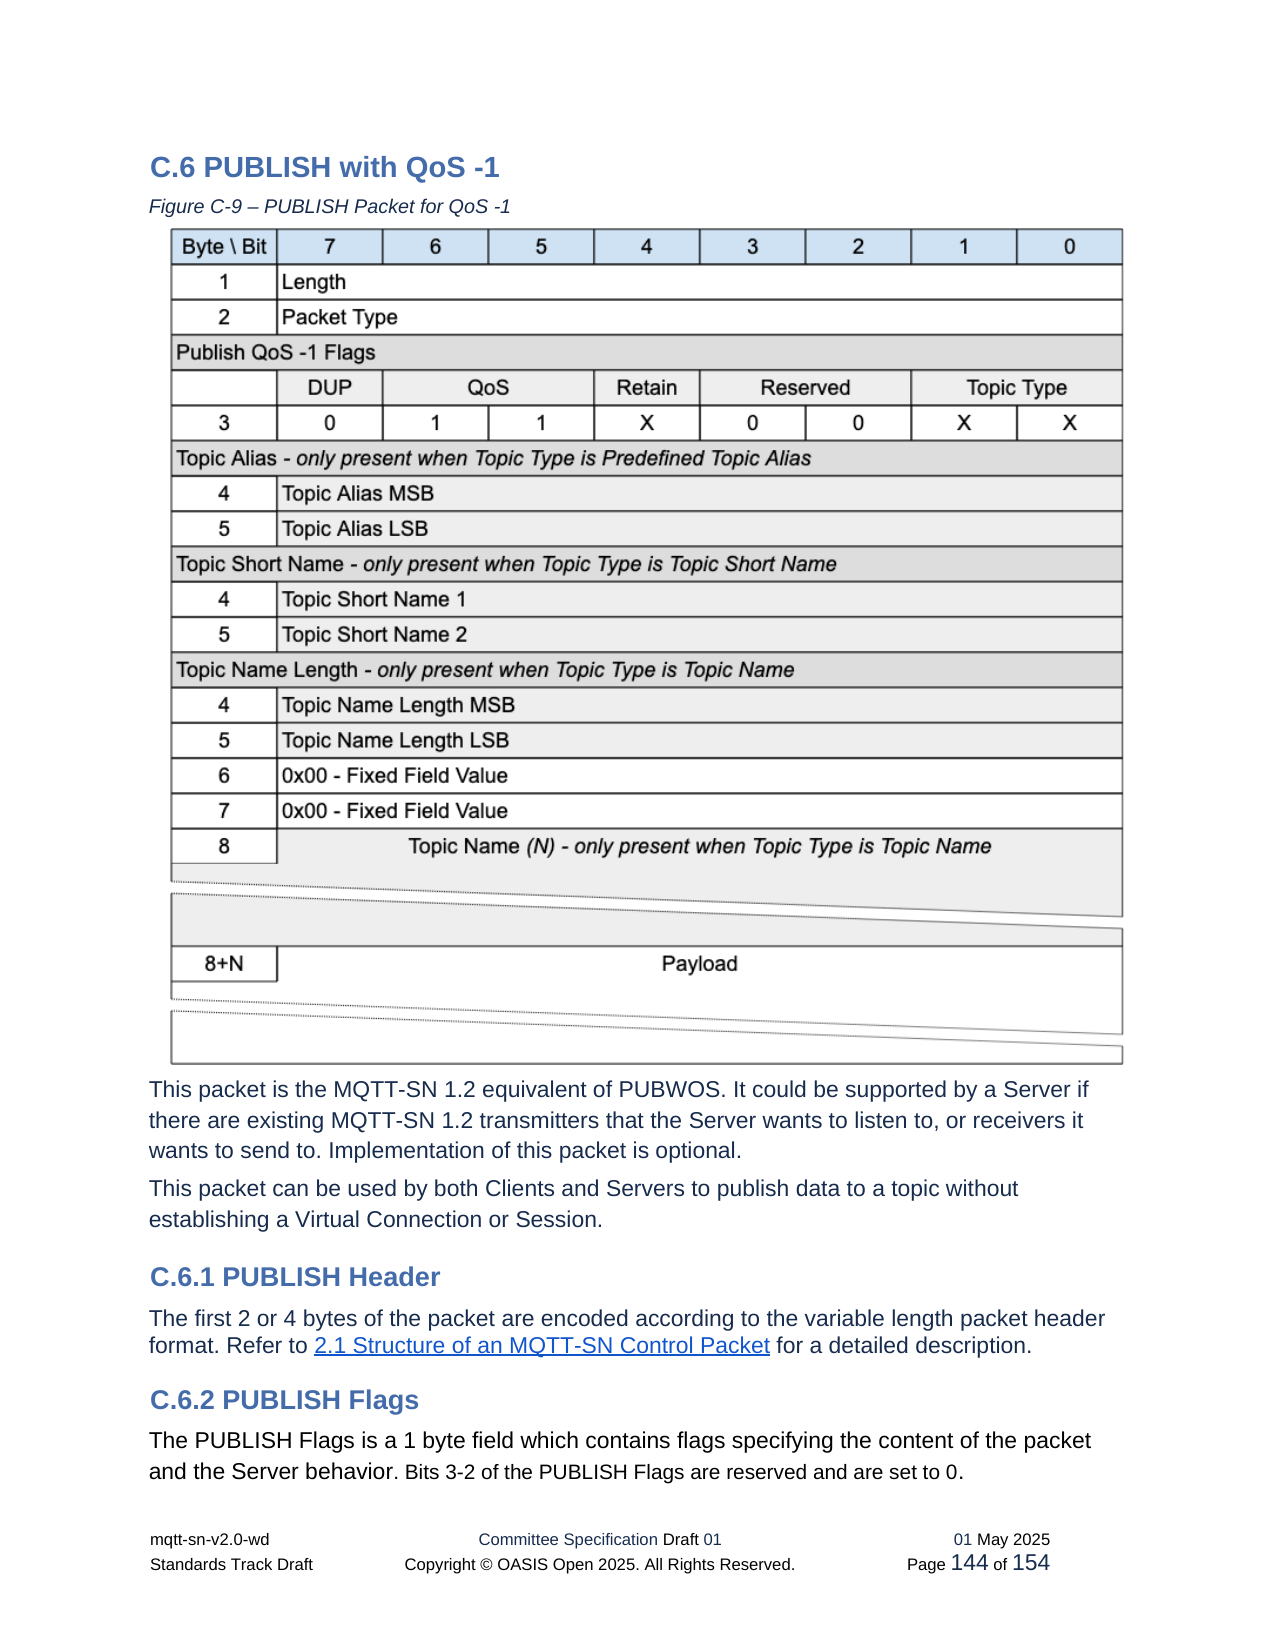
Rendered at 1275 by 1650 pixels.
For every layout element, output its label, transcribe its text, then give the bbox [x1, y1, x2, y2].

subtitle C.6 PUBLISH with QoS -1 [150, 150, 1124, 183]
text Figure C-9 – PUBLISH Packet for QoS -1 [148, 194, 1124, 217]
text The PUBLISH Flags is a 1 byte field which contains flags specifying the content of the packet and the Server behavior. Bits 3-2 of the PUBLISH Flags are reserved and are set to 0. [148, 1427, 1124, 1484]
picture [148, 228, 1124, 1065]
text The first 2 or 4 bytes of the packet are encoded according to the variable length packet header format. Refer to 2.1 Structure of an MQTT-SN Control Packet for a detailed description. [148, 1304, 1124, 1358]
text This packet is the MQTT-SN 1.2 equivalent of PUBWOS. It could be supported by a Server if there are existing MQTT-SN 1.2 transmitters that the Server wants to listen to, or receivers it wants to send to. Implementation of this packet is optional. [148, 1076, 1124, 1163]
text This packet can be used by both Clients and Servers to publish data to a topic without establishing a Virtual Connection or Session. [148, 1175, 1124, 1232]
subtitle C.6.1 PUBLISH Header [150, 1261, 1124, 1292]
subtitle C.6.2 PUBLISH Flags [150, 1384, 1124, 1415]
